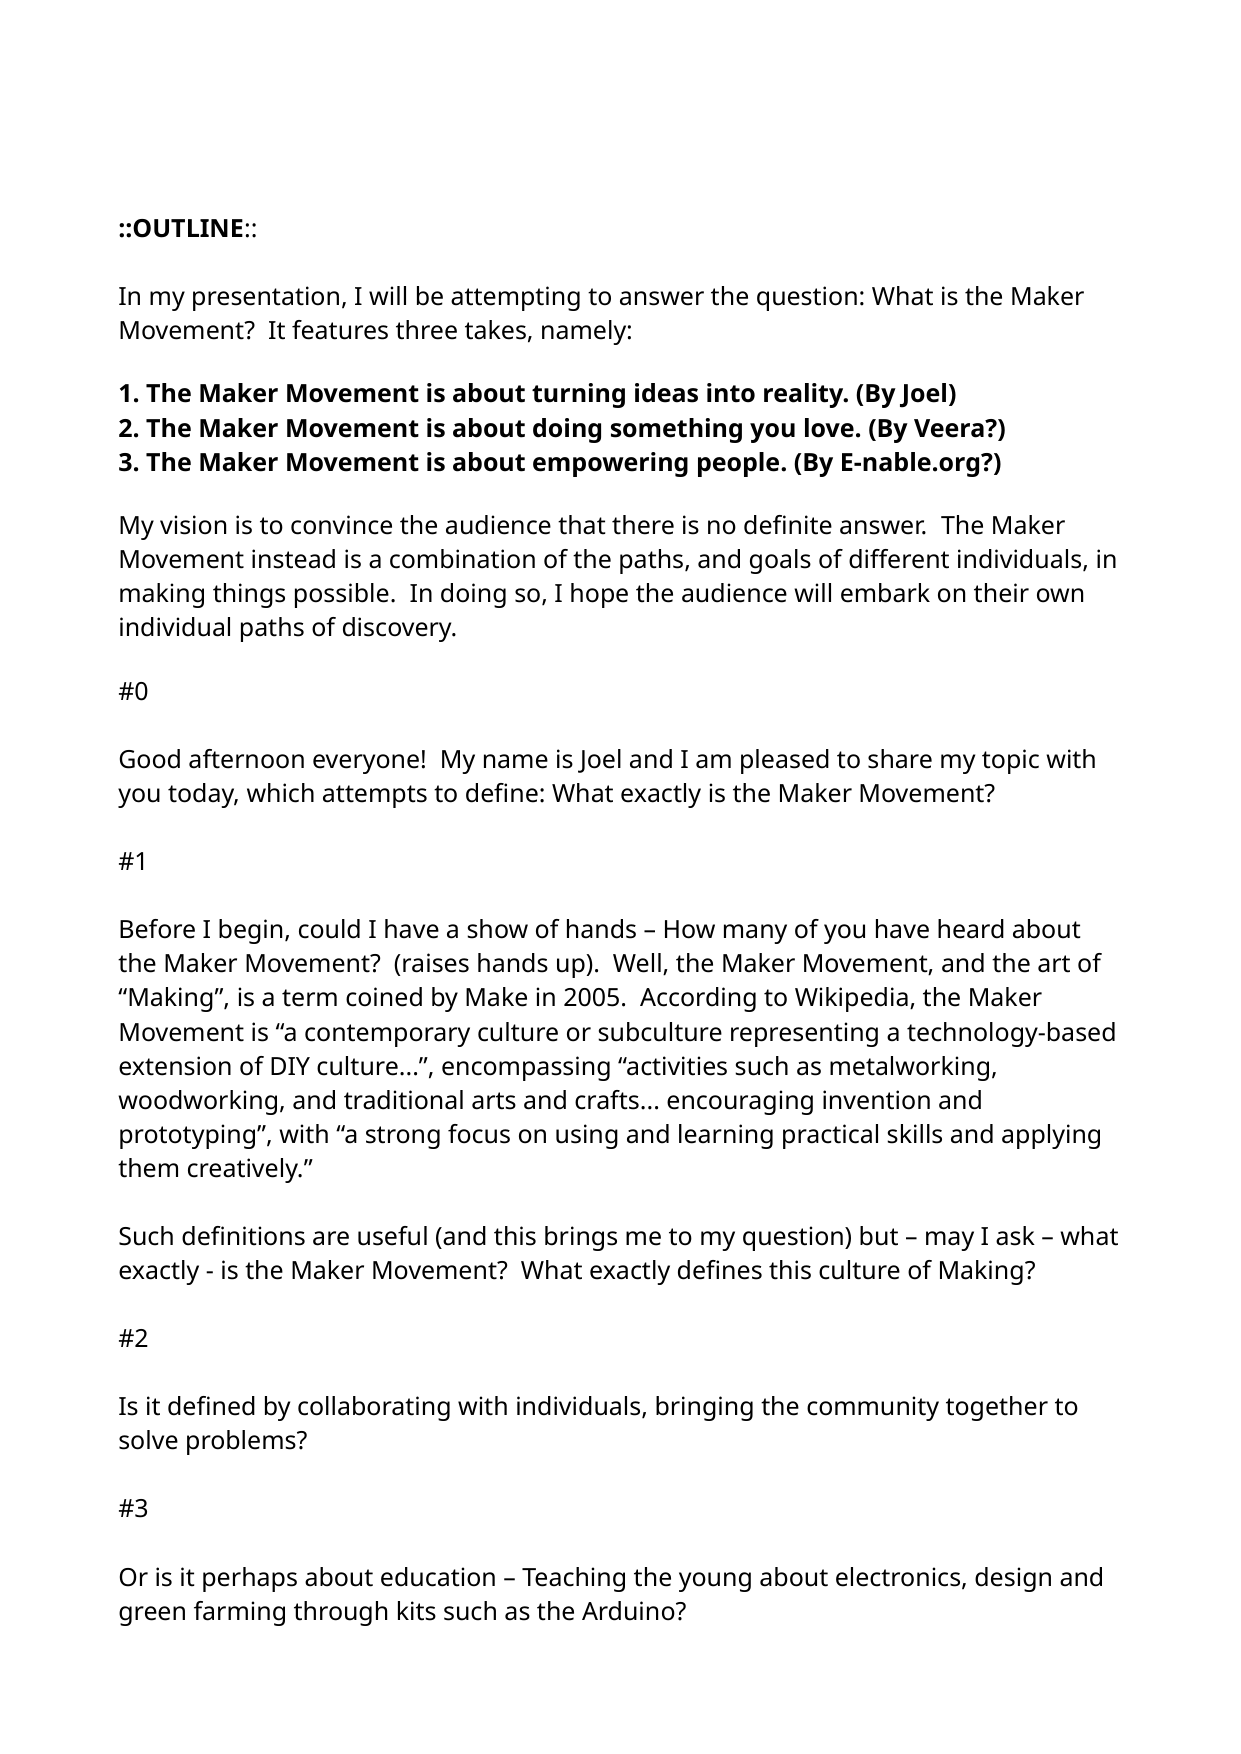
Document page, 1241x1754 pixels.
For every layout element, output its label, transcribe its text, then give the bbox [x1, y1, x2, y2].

text #0 [118, 673, 1122, 708]
text 2. The Maker Movement is about doing something you love. (By Veera?) [118, 410, 1122, 444]
text #1 [118, 844, 1122, 878]
text ::OUTLINE:: [118, 210, 1122, 244]
text Such definitions are useful (and this brings me to my question) but – may I ask – what exactly - is the Maker Movement? What exactly defines this culture of Making? [118, 1218, 1122, 1287]
text In my presentation, I will be attempting to answer the question: What is the Maker Movement? It features three takes, namely: [118, 278, 1122, 347]
text Is it defined by collaborating with individuals, bringing the community together to solve problems? [118, 1389, 1122, 1457]
text #2 [118, 1321, 1122, 1355]
text 1. The Maker Movement is about turning ideas into reality. (By Joel) [118, 376, 1122, 410]
text 3. The Maker Movement is about empowering people. (By E-nable.org?) [118, 444, 1122, 478]
text #3 [118, 1491, 1122, 1525]
text Good afternoon everyone! My name is Joel and I am pleased to share my topic with you today, which attempts to define: What exactly is the Maker Movement? [118, 742, 1122, 810]
text Before I begin, could I have a show of hands – How many of you have heard about the Maker Movement? (raises hands up). Well, the Maker Movement, and the art of “Making”, is a term coined by Make in 2005. According to Wikipedia, the Maker Movement is “a contemporary culture or subculture representing a technology-based extension of DIY culture...”, encompassing “activities such as metalworking, woodworking, and traditional arts and crafts... encouraging invention and prototyping”, with “a strong focus on using and learning practical skills and applying them creatively.” [118, 912, 1122, 1184]
text Or is it perhaps about education – Teaching the young about electronics, design and green farming through kits such as the Arduino? [118, 1559, 1122, 1627]
text My vision is to convince the audience that there is no definite answer. The Maker Movement instead is a combination of the paths, and goals of different individuals, in making things possible. In doing so, I hope the audience will embark on their own individual paths of discovery. [118, 508, 1122, 644]
